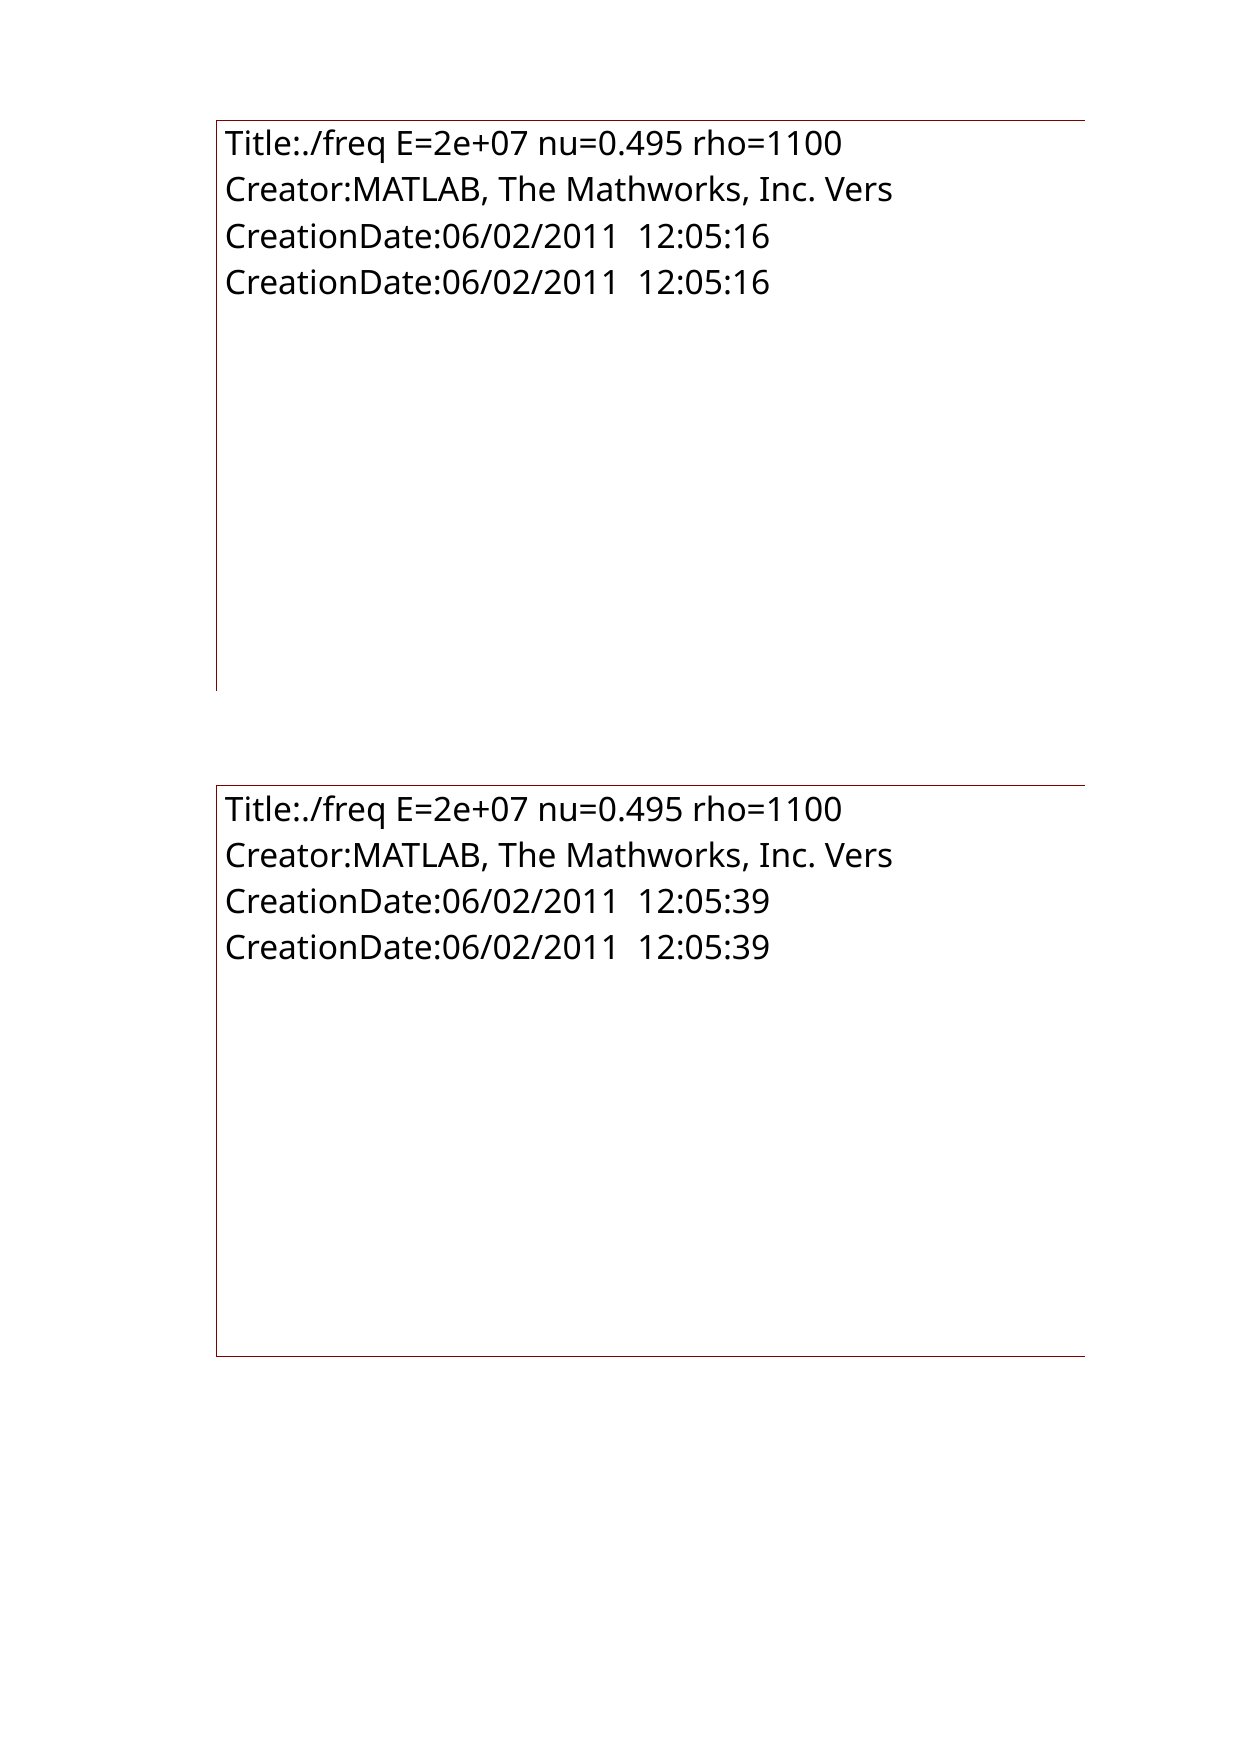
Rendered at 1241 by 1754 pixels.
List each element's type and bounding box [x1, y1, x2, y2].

table_cell [148, 754, 1152, 1419]
table_header [148, 89, 1152, 754]
